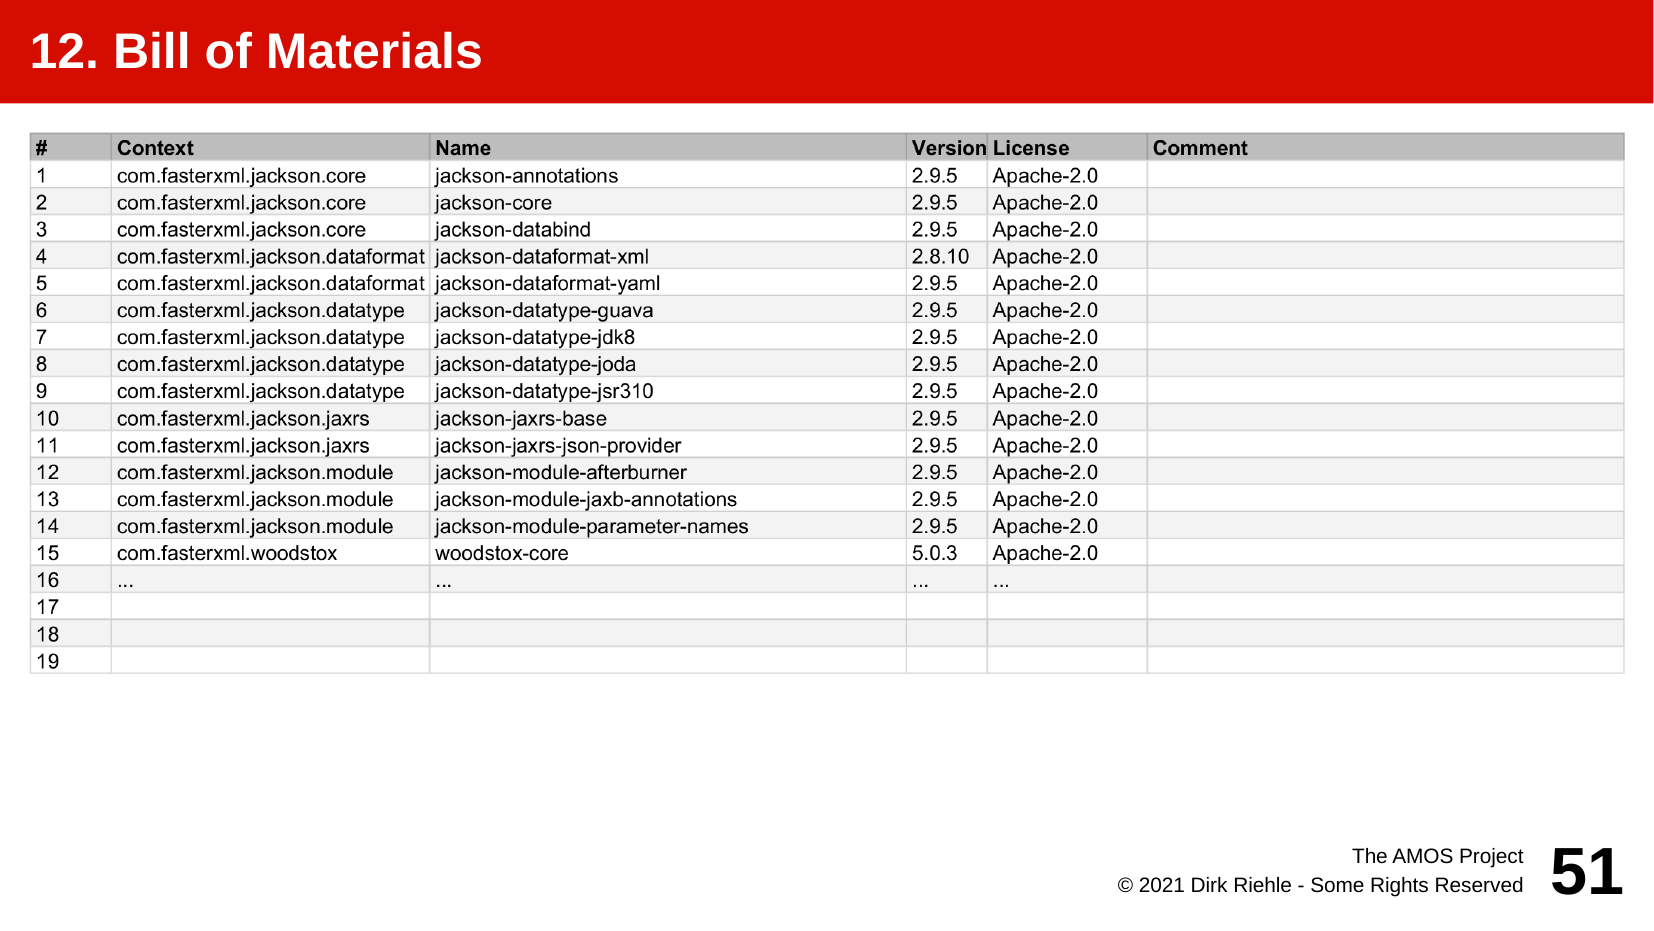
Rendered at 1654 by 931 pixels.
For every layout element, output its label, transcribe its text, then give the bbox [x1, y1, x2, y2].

picture [29, 132, 1625, 674]
title 12. Bill of Materials [0, 0, 1654, 104]
